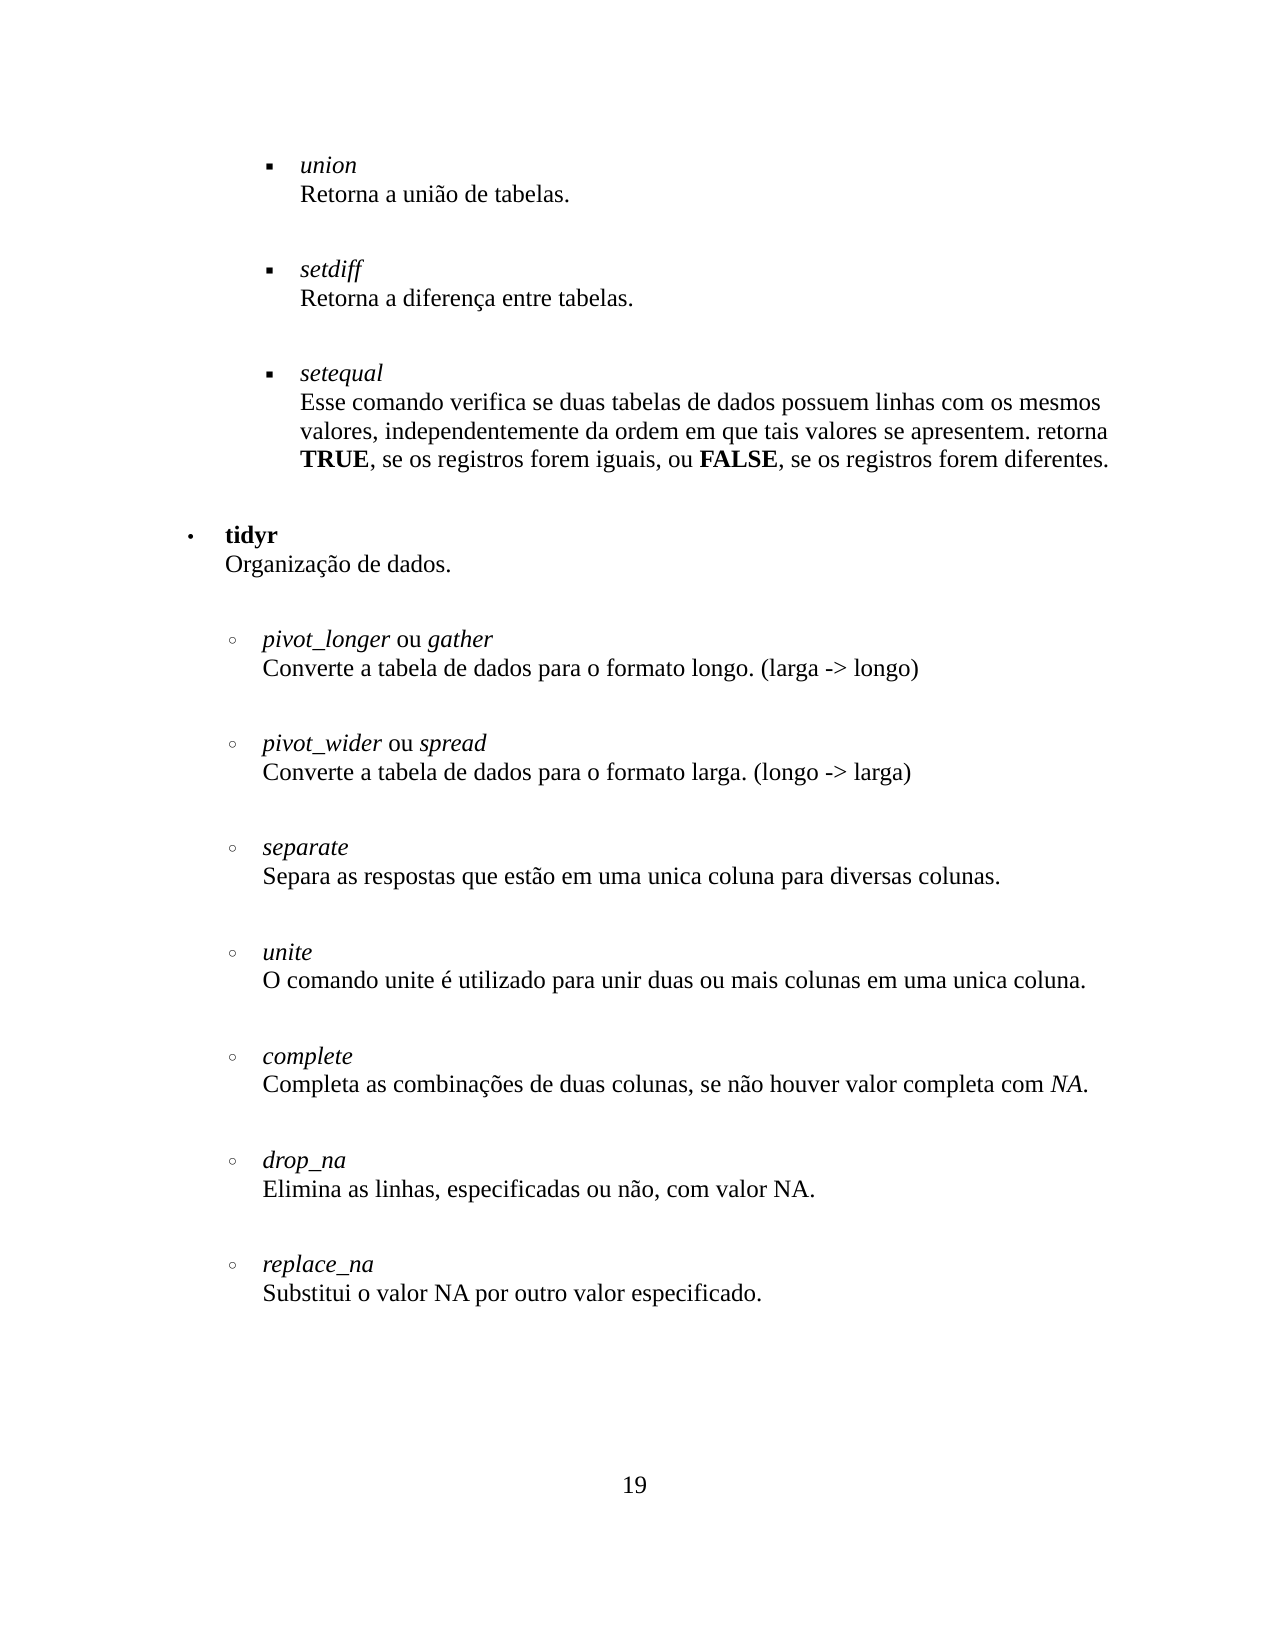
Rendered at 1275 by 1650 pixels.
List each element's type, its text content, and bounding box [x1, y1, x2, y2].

list pivot_wider ou spread Converte a tabela de dados para o formato larga. (longo -> larga) [225, 728, 1125, 814]
list separate Separa as respostas que estão em uma unica coluna para diversas colunas. [225, 832, 1125, 919]
list drop_na Elimina as linhas, especificadas ou não, com valor NA. [225, 1145, 1125, 1231]
list replace_na Substitui o valor NA por outro valor especificado. [225, 1249, 1125, 1335]
list union Retorna a união de tabelas. [262, 150, 1125, 236]
list pivot_longer ou gather Converte a tabela de dados para o formato longo. (larga -> longo) [225, 624, 1125, 710]
list tidyr Organização de dados. [187, 520, 1125, 606]
list setequal Esse comando verifica se duas tabelas de dados possuem linhas com os mesmos valores, independentemente da ordem em que tais valores se apresentem. retorna TRUE, se os registros forem iguais, ou FALSE, se os registros forem diferentes. [262, 358, 1125, 502]
list unite O comando unite é utilizado para unir duas ou mais colunas em uma unica coluna. [225, 937, 1125, 1023]
list complete Completa as combinações de duas colunas, se não houver valor completa com NA. [225, 1041, 1125, 1127]
list setdiff Retorna a diferença entre tabelas. [262, 254, 1125, 340]
